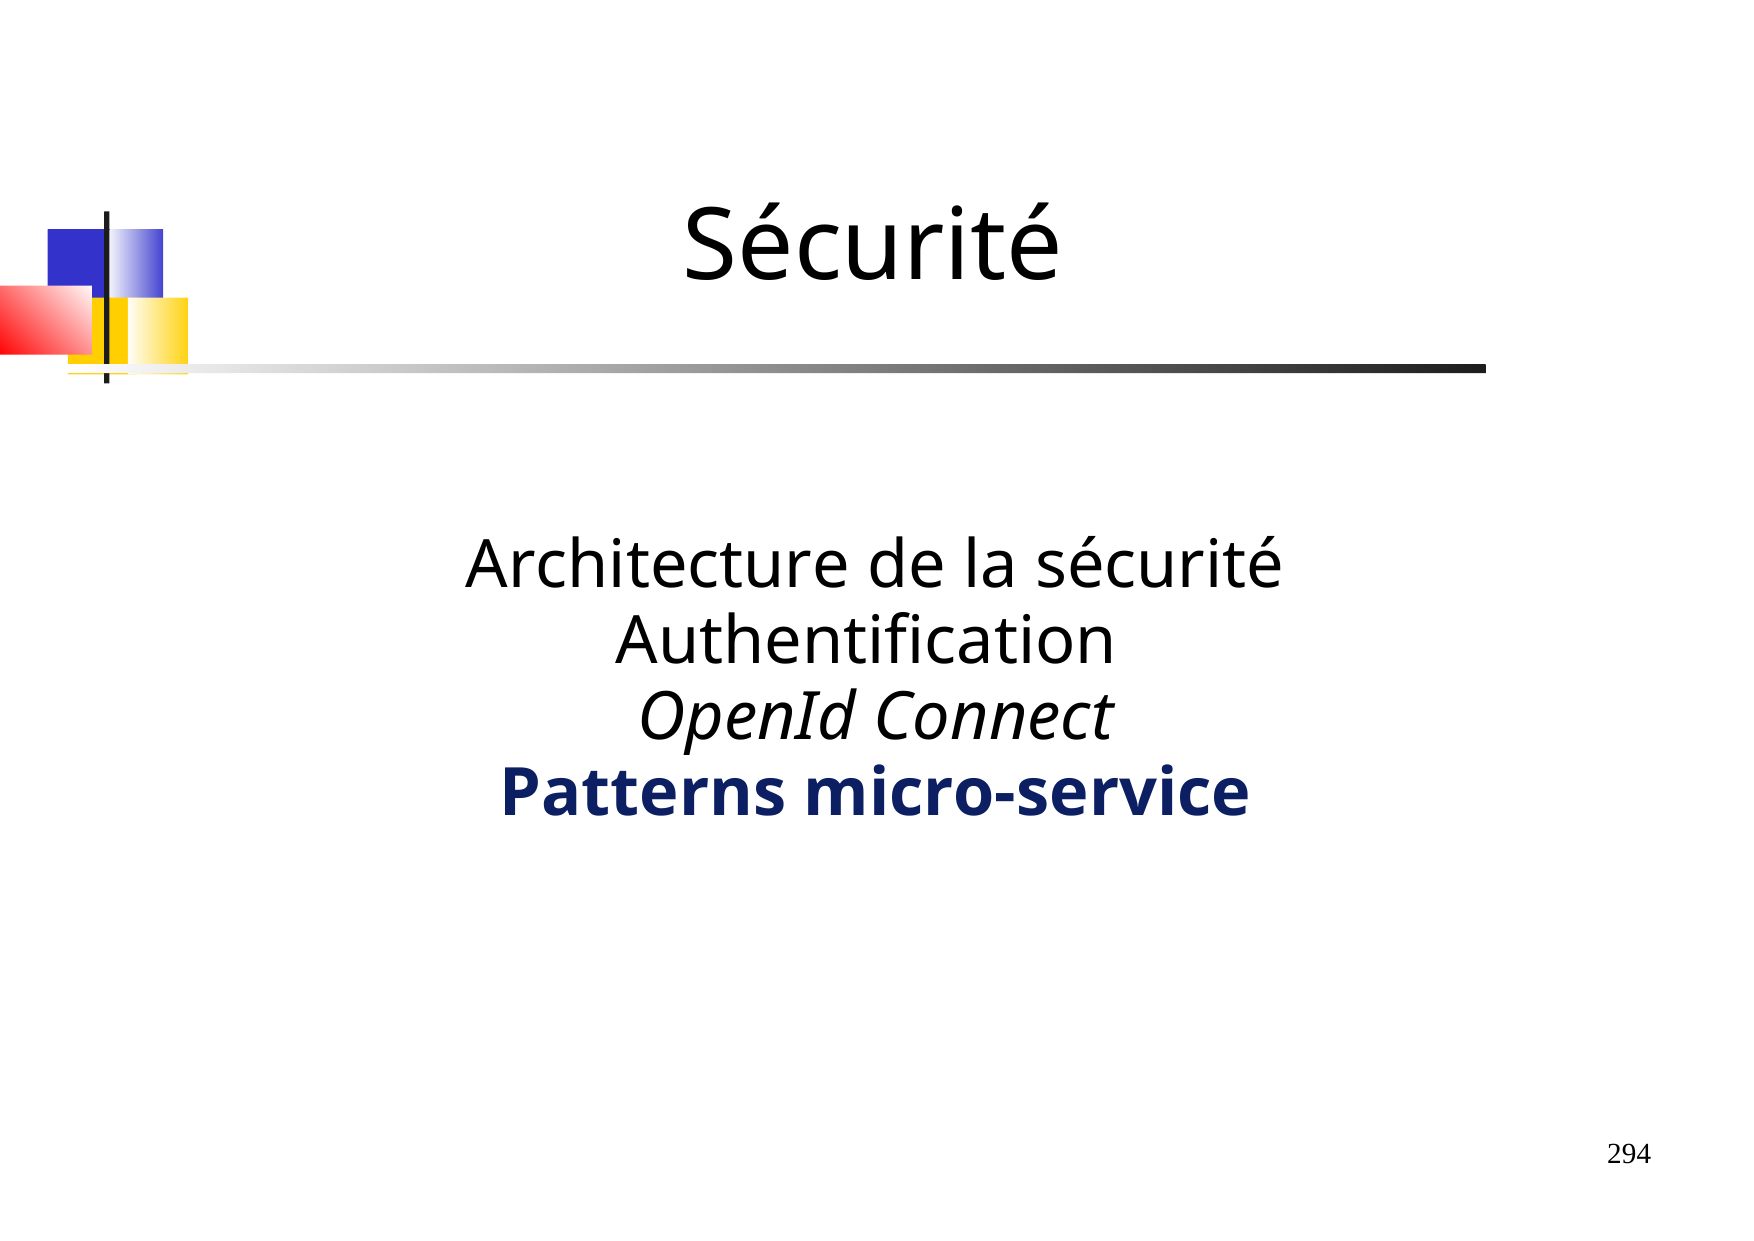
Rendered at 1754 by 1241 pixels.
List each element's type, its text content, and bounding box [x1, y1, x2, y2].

title Sécurité [179, 139, 1567, 351]
subtitle Architecture de la sécurité Authentification OpenId Connect Patterns micro-service [179, 371, 1567, 1091]
